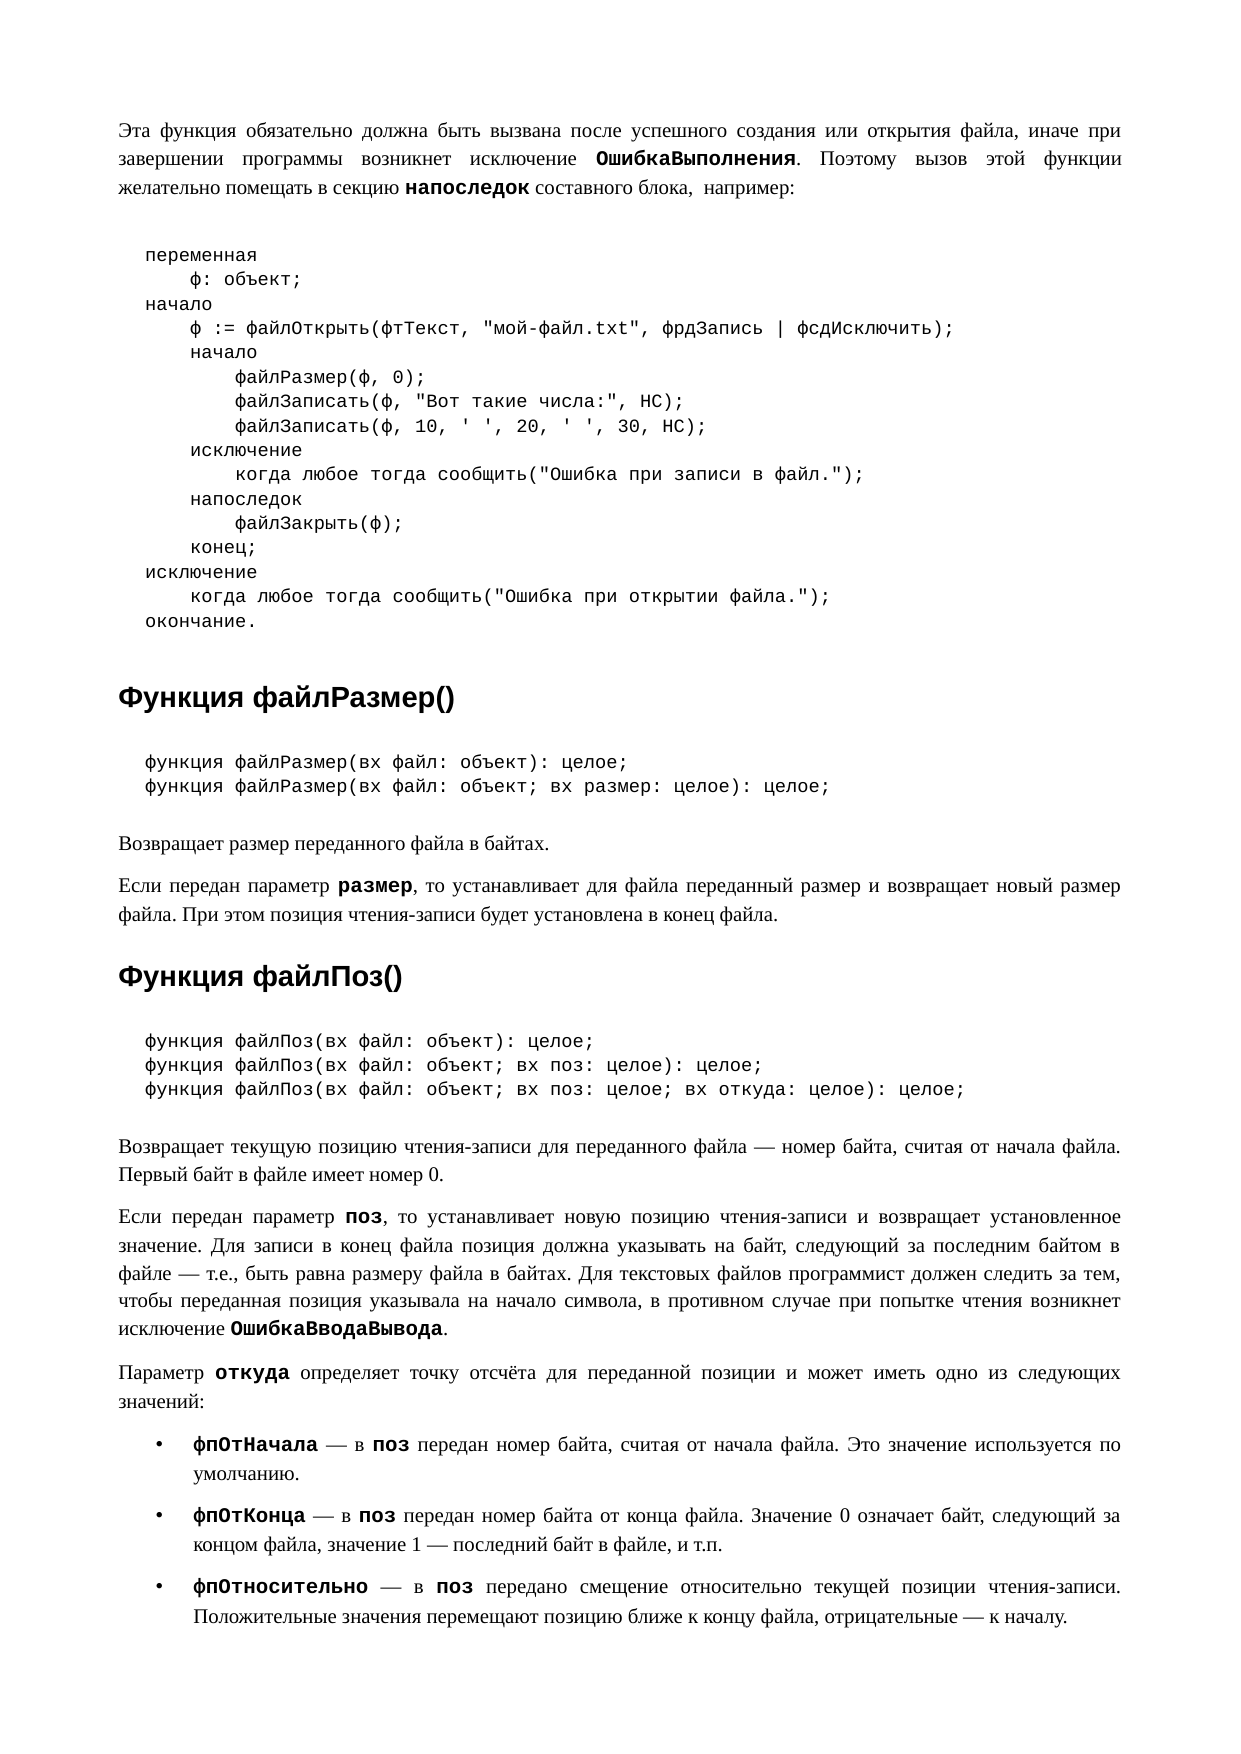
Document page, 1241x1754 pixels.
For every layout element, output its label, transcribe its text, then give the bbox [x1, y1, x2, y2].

subtitle Функция файлРазмер() [118, 680, 1122, 713]
list фпОтносительно — в поз передано смещение относительно текущей позиции чтения-записи. Положительные значения перемещают позицию ближе к концу файла, отрицательные — к началу. [156, 1574, 1122, 1628]
text функция файлПоз(вх файл: объект): целое; [136, 1023, 1104, 1047]
text переменная ф: объект; начало ф := файлОткрыть(фтТекст, "мой-файл.txt", фрдЗапись | фсдИсключить); начало файлРазмер(ф, 0); файлЗаписать(ф, "Вот такие числа:", НС); файлЗаписать(ф, 10, ' ', 20, ' ', 30, НС); исключение когда любое тогда сообщить("Ошибка при записи в файл."); напоследок файлЗакрыть(ф); конец; исключение когда любое тогда сообщить("Ошибка при открытии файла."); окончание. [136, 237, 1104, 641]
text Возвращает текущую позицию чтения-записи для переданного файла — номер байта, считая от начала файла. Первый байт в файле имеет номер 0. [118, 1134, 1122, 1186]
text Если передан параметр поз, то устанавливает новую позицию чтения-записи и возвращает установленное значение. Для записи в конец файла позиция должна указывать на байт, следующий за последним байтом в файле — т.е., быть равна размеру файла в байтах. Для текстовых файлов программист должен следить за тем, чтобы переданная позиция указывала на начало символа, в противном случае при попытке чтения возникнет исключение ОшибкаВводаВывода. [118, 1204, 1122, 1342]
text функция файлРазмер(вх файл: объект; вх размер: целое): целое; [136, 768, 1104, 807]
text Возвращает размер переданного файла в байтах. [118, 831, 1122, 855]
text функция файлПоз(вх файл: объект; вх поз: целое): целое; [136, 1047, 1104, 1071]
text Если передан параметр размер, то устанавливает для файла переданный размер и возвращает новый размер файла. При этом позиция чтения-записи будет установлена в конец файла. [118, 873, 1122, 926]
text Параметр откуда определяет точку отсчёта для переданной позиции и может иметь одно из следующих значений: [118, 1360, 1122, 1413]
list фпОтКонца — в поз передан номер байта от конца файла. Значение 0 означает байт, следующий за концом файла, значение 1 — последний байт в файле, и т.п. [156, 1503, 1122, 1556]
subtitle Функция файлПоз() [118, 959, 1122, 992]
text Эта функция обязательно должна быть вызвана после успешного создания или открытия файла, иначе при завершении программы возникнет исключение ОшибкаВыполнения. Поэтому вызов этой функции желательно помещать в секцию напоследок составного блока, например: [118, 118, 1122, 201]
list фпОтНачала — в поз передан номер байта, считая от начала файла. Это значение используется по умолчанию. [156, 1432, 1122, 1485]
text функция файлРазмер(вх файл: объект): целое; [136, 743, 1104, 768]
text функция файлПоз(вх файл: объект; вх поз: целое; вх откуда: целое): целое; [136, 1071, 1104, 1110]
